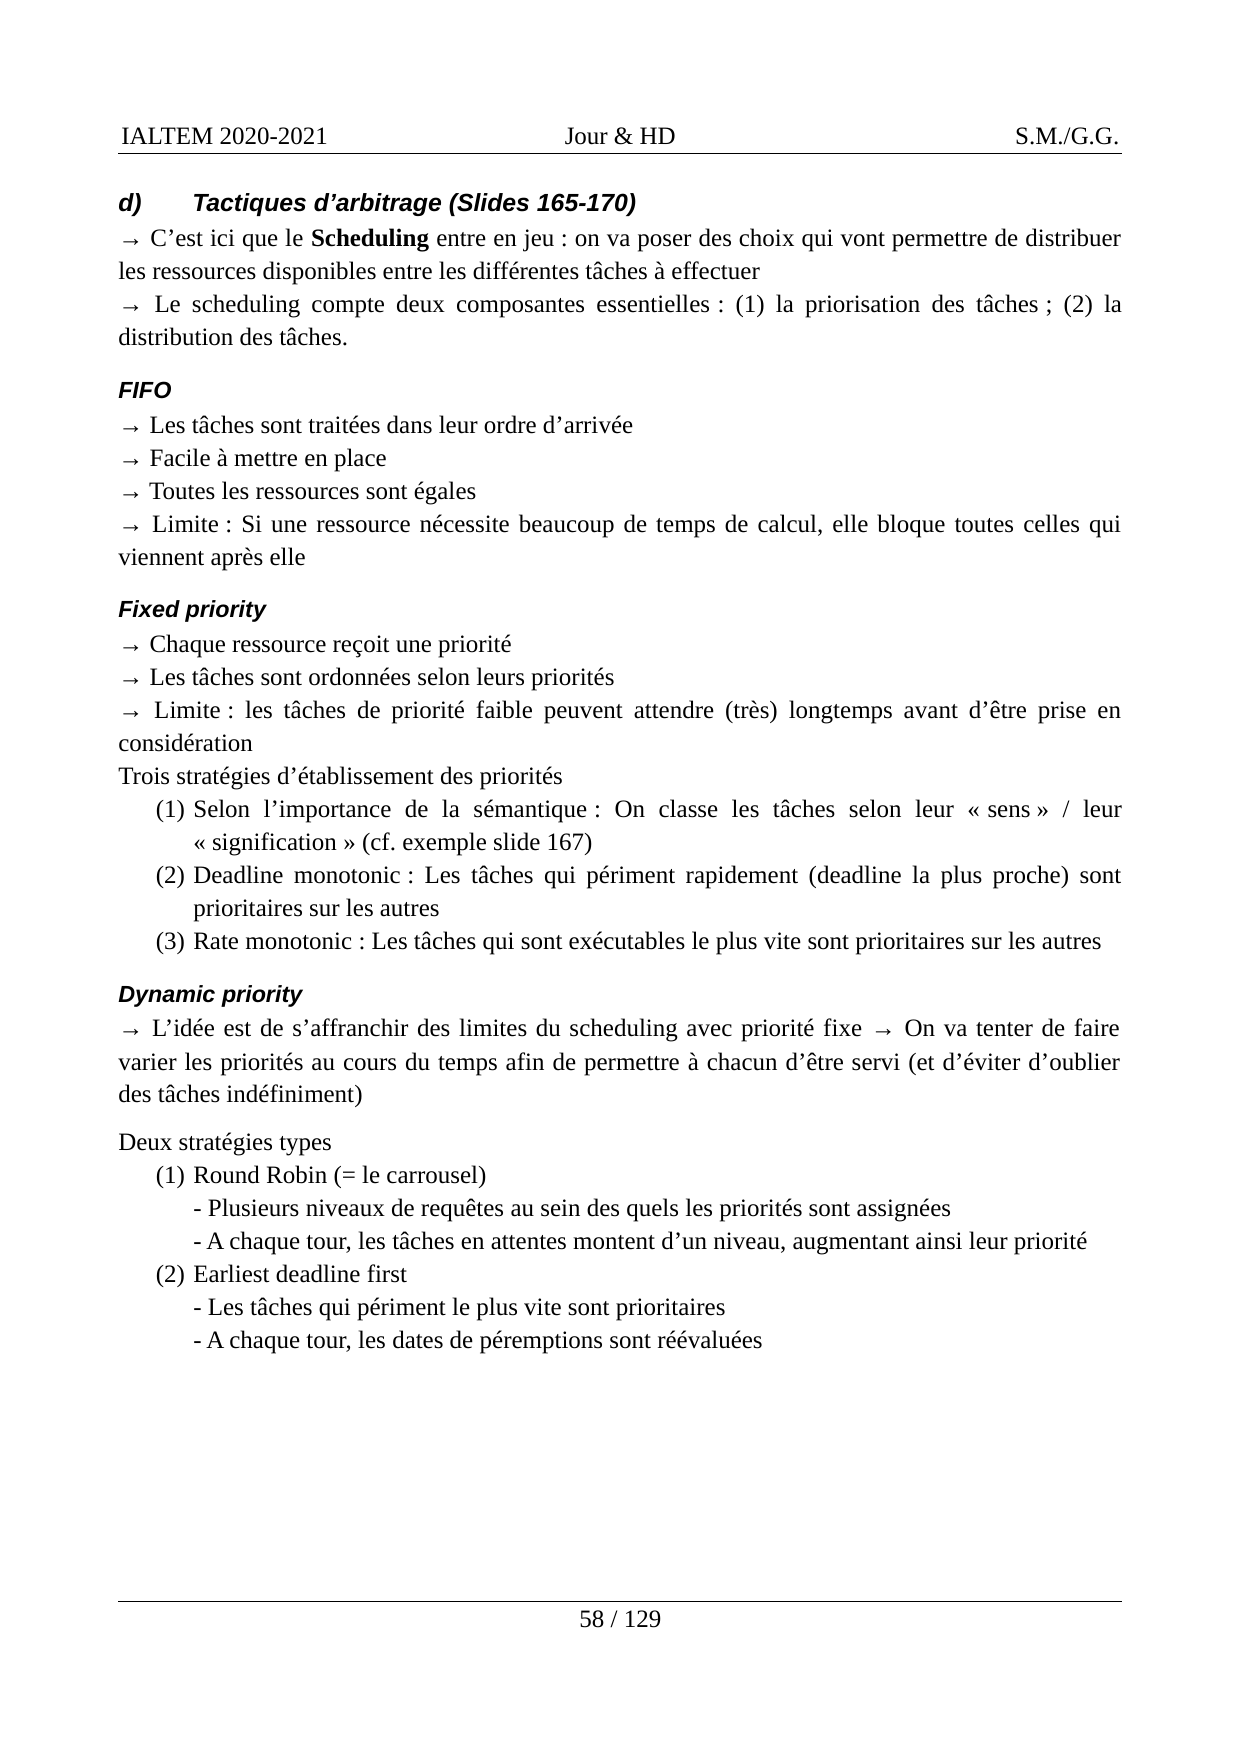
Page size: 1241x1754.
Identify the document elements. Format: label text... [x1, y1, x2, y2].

text → Les tâches sont traitées dans leur ordre d’arrivée [118, 410, 1122, 438]
list Round Robin (= le carrousel) [156, 1160, 1122, 1189]
text → Limite : Si une ressource nécessite beaucoup de temps de calcul, elle bloque toutes celles qui viennent après elle [118, 509, 1122, 571]
subtitle Dynamic priority [118, 981, 1122, 1007]
text → Facile à mettre en place [118, 443, 1122, 471]
text → L’idée est de s’affranchir des limites du scheduling avec priorité fixe → On va tenter de faire varier les priorités au cours du temps afin de permettre à chacun d’être servi (et d’éviter d’oublier des tâches indéfiniment) [118, 1013, 1122, 1108]
subtitle FIFO [118, 377, 1122, 403]
list Earliest deadline first [156, 1259, 1122, 1288]
subtitle Tactiques d’arbitrage (Slides 165-170) [118, 188, 1122, 217]
text → Chaque ressource reçoit une priorité [118, 629, 1122, 658]
text → Toutes les ressources sont égales [118, 476, 1122, 504]
list Deadline monotonic : Les tâches qui périment rapidement (deadline la plus proche) sont prioritaires sur les autres [156, 860, 1122, 922]
list - A chaque tour, les dates de péremptions sont réévaluées [156, 1325, 1122, 1354]
text → Limite : les tâches de priorité faible peuvent attendre (très) longtemps avant d’être prise en considération [118, 695, 1122, 757]
text Trois stratégies d’établissement des priorités [118, 761, 1122, 790]
list Selon l’importance de la sémantique : On classe les tâches selon leur « sens » / leur « signification » (cf. exemple slide 167) [156, 794, 1122, 856]
list - Les tâches qui périment le plus vite sont prioritaires [156, 1292, 1122, 1321]
list - Plusieurs niveaux de requêtes au sein des quels les priorités sont assignées [156, 1193, 1122, 1222]
text → C’est ici que le Scheduling entre en jeu : on va poser des choix qui vont permettre de distribuer les ressources disponibles entre les différentes tâches à effectuer [118, 223, 1122, 285]
text → Le scheduling compte deux composantes essentielles : (1) la priorisation des tâches ; (2) la distribution des tâches. [118, 289, 1122, 351]
list - A chaque tour, les tâches en attentes montent d’un niveau, augmentant ainsi leur priorité [156, 1226, 1122, 1255]
list Rate monotonic : Les tâches qui sont exécutables le plus vite sont prioritaires sur les autres [156, 926, 1122, 955]
subtitle Fixed priority [118, 596, 1122, 623]
text Deux stratégies types [118, 1127, 1122, 1156]
text → Les tâches sont ordonnées selon leurs priorités [118, 662, 1122, 691]
